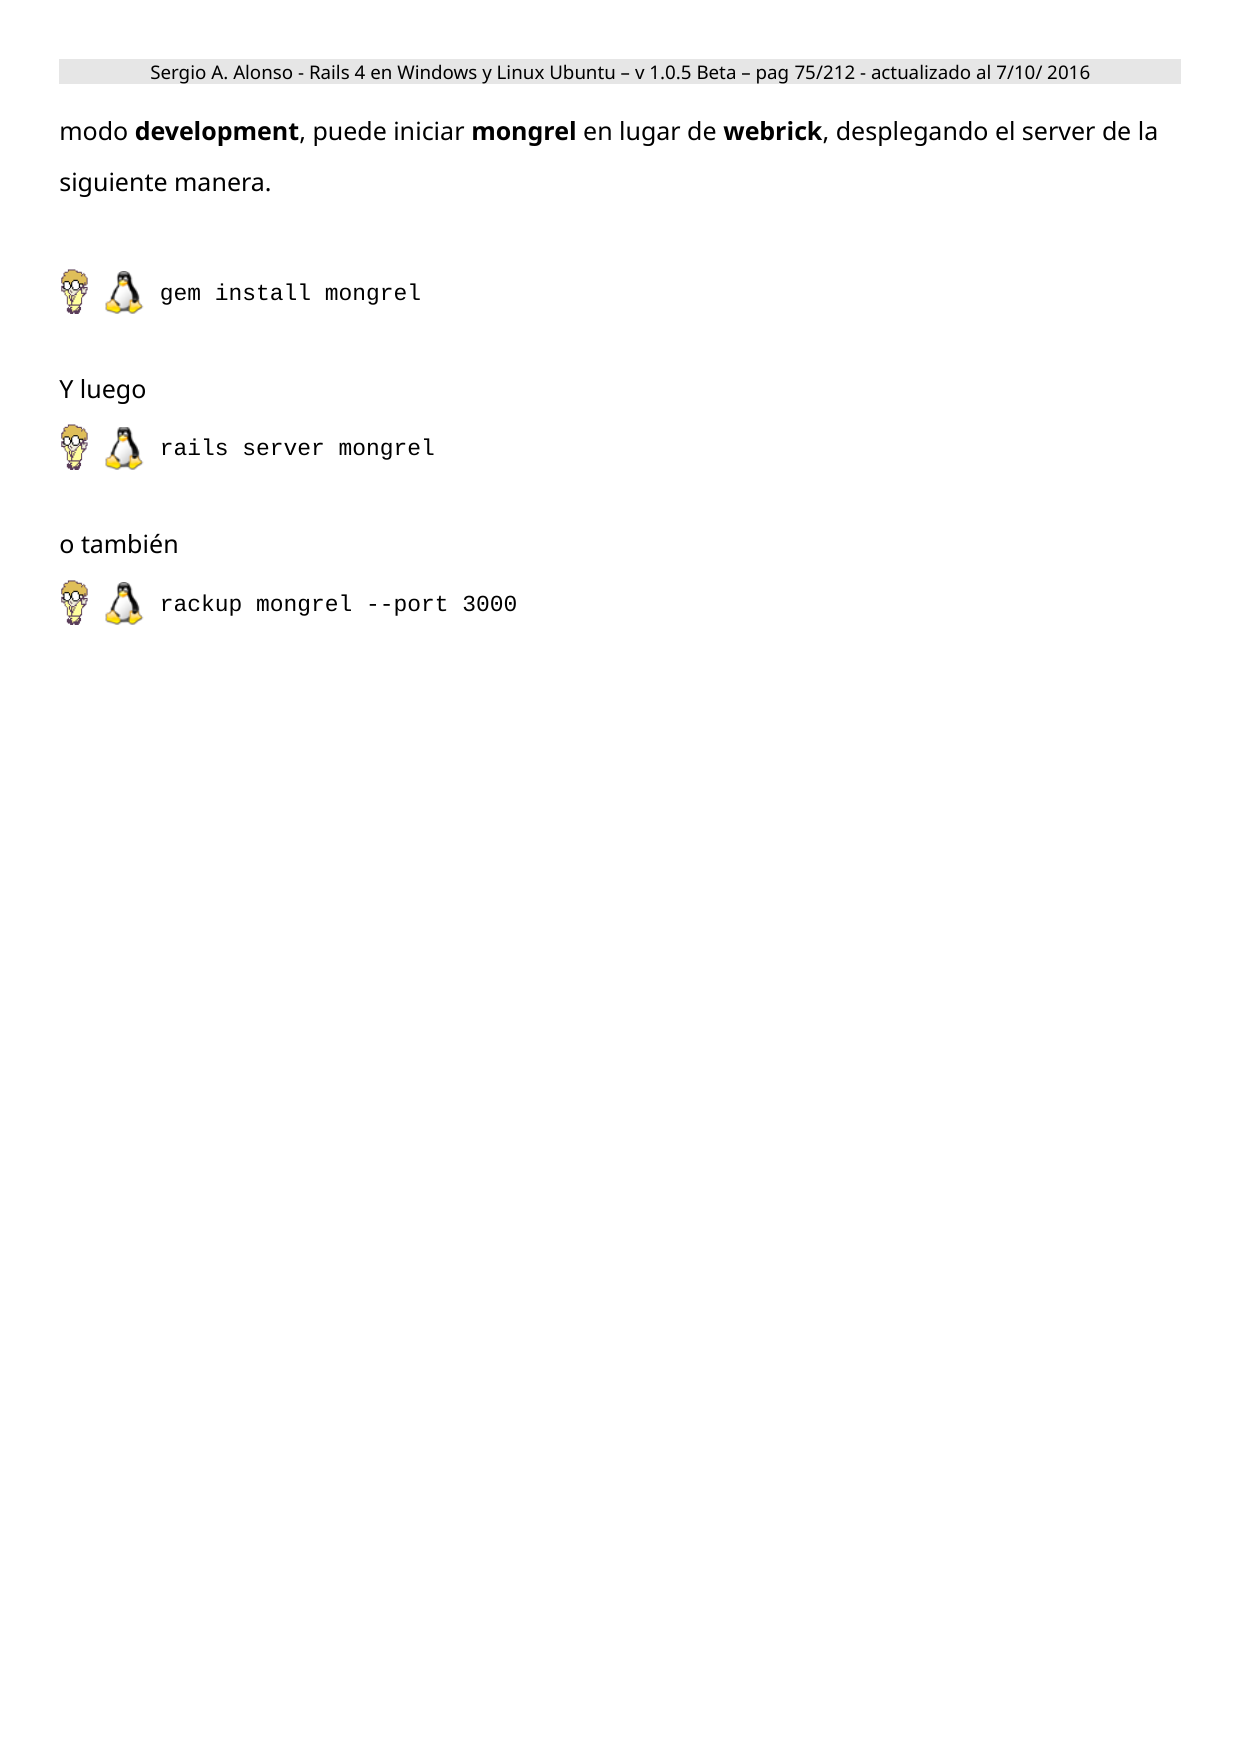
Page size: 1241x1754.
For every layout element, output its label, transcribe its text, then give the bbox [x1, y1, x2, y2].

picture [103, 582, 146, 625]
text o también [59, 527, 1181, 561]
picture [103, 427, 146, 470]
picture [59, 267, 90, 314]
text gem install mongrel [59, 267, 1181, 321]
text rackup mongrel --port 3000 [59, 578, 1181, 632]
text rails server mongrel [59, 423, 1181, 476]
picture [59, 422, 90, 470]
picture [103, 271, 146, 314]
text modo development, puede iniciar mongrel en lugar de webrick, desplegando el server de la siguiente manera. [59, 114, 1181, 199]
picture [59, 578, 90, 625]
text Y luego [59, 372, 1181, 406]
